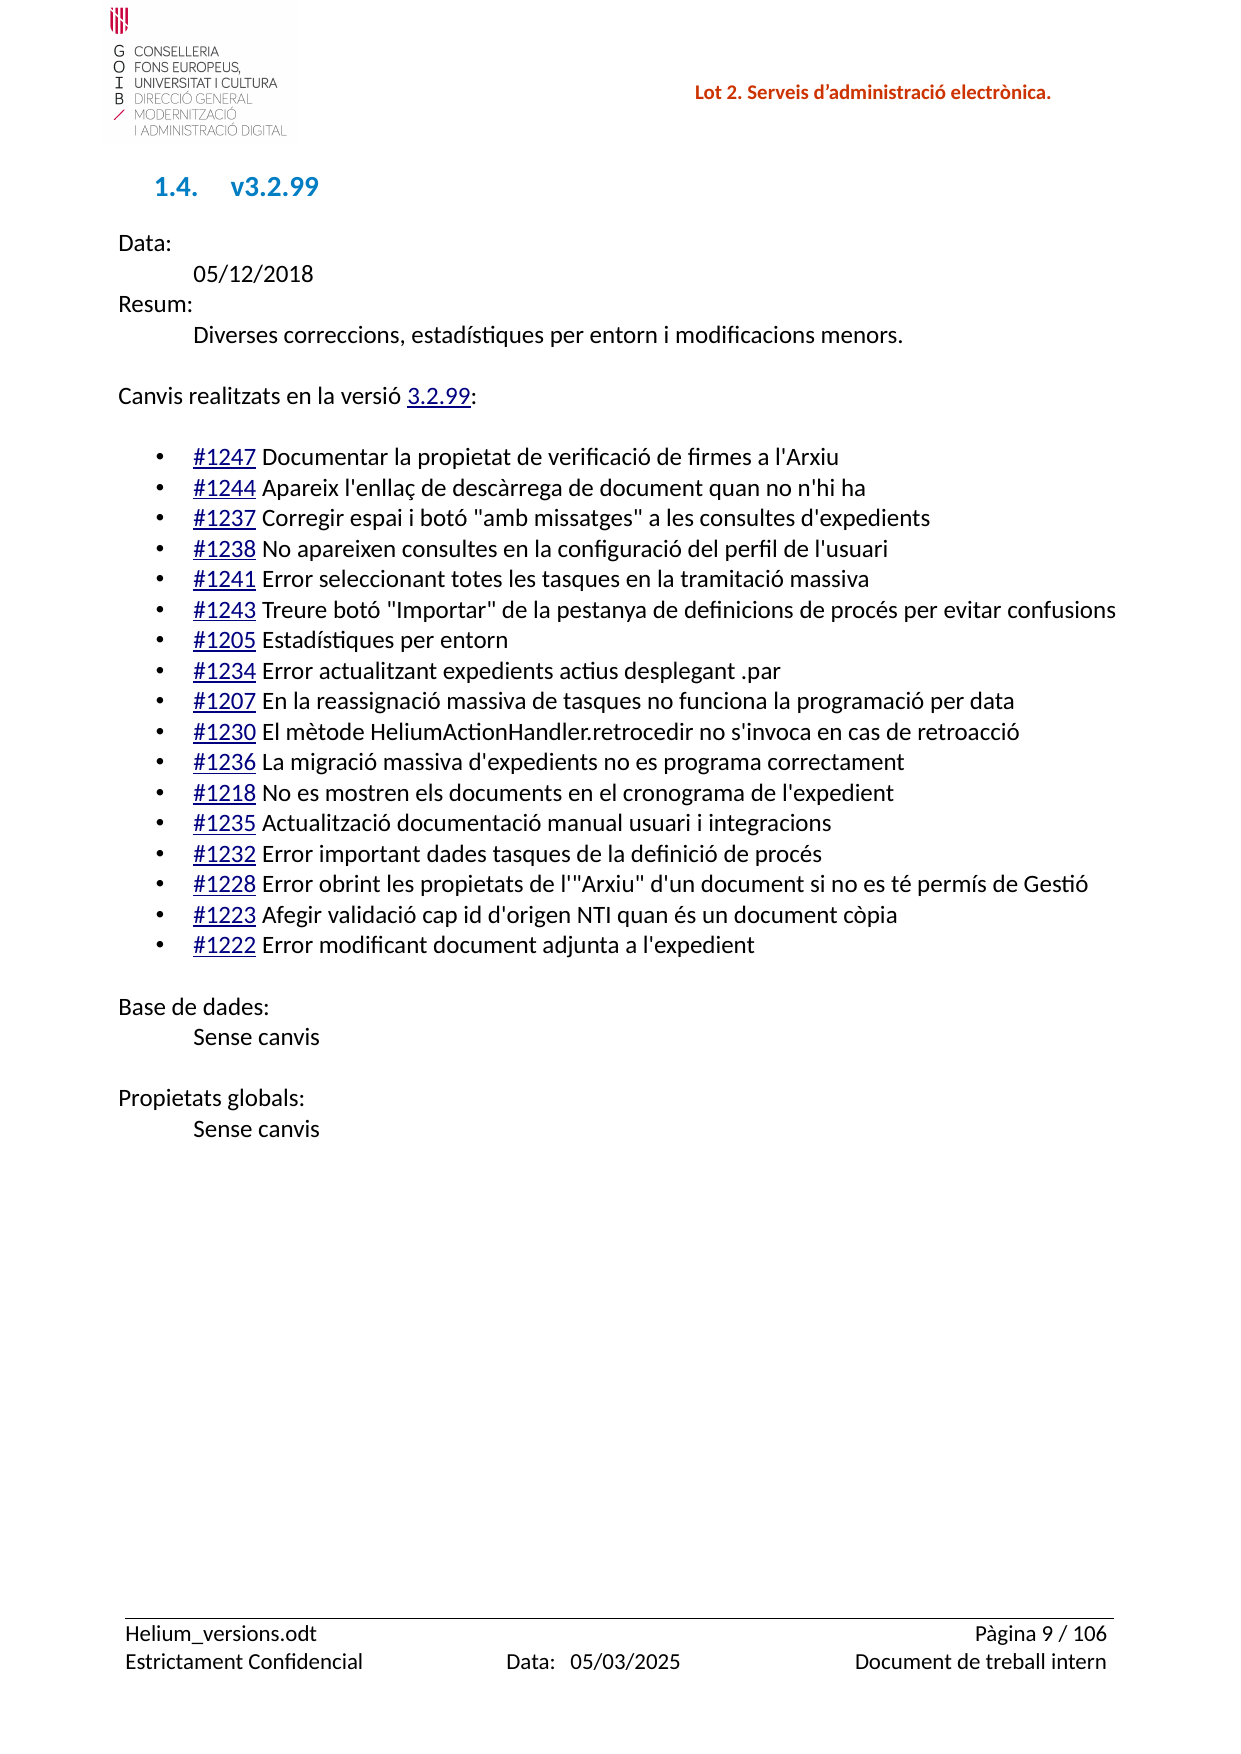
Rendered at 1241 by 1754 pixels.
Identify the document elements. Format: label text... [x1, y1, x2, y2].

text 05/12/2018 [118, 258, 1122, 289]
text Sense canvis [118, 1021, 1122, 1052]
list #1222 Error modificant document adjunta a l'expedient [156, 929, 1122, 960]
text Canvis realitzats en la versió 3.2.99: [118, 380, 1122, 411]
text Base de dades: [118, 991, 1122, 1021]
text Propietats globals: [118, 1082, 1122, 1113]
list #1235 Actualització documentació manual usuari i integracions [156, 807, 1122, 838]
picture [100, 0, 297, 144]
list #1236 La migració massiva d'expedients no es programa correctament [156, 746, 1122, 777]
list #1238 No apareixen consultes en la configuració del perfil de l'usuari [156, 533, 1122, 563]
list #1205 Estadístiques per entorn [156, 624, 1122, 655]
text Data: [118, 228, 1122, 258]
list #1234 Error actualitzant expedients actius desplegant .par [156, 655, 1122, 685]
text Sense canvis [118, 1113, 1122, 1143]
text Diverses correccions, estadístiques per entorn i modificacions menors. [118, 319, 1122, 350]
list #1228 Error obrint les propietats de l'"Arxiu" d'un document si no es té permís de Gestió [156, 868, 1122, 899]
list #1241 Error seleccionant totes les tasques en la tramitació massiva [156, 563, 1122, 594]
list #1232 Error important dades tasques de la definició de procés [156, 838, 1122, 868]
list #1207 En la reassignació massiva de tasques no funciona la programació per data [156, 685, 1122, 716]
list #1244 Apareix l'enllaç de descàrrega de document quan no n'hi ha [156, 472, 1122, 502]
list #1230 El mètode HeliumActionHandler.retrocedir no s'invoca en cas de retroacció [156, 716, 1122, 746]
list #1237 Corregir espai i botó "amb missatges" a les consultes d'expedients [156, 502, 1122, 533]
subtitle v3.2.99 [153, 168, 1122, 204]
list #1243 Treure botó "Importar" de la pestanya de definicions de procés per evitar confusions [156, 594, 1122, 624]
list #1223 Afegir validació cap id d'origen NTI quan és un document còpia [156, 899, 1122, 929]
list #1218 No es mostren els documents en el cronograma de l'expedient [156, 777, 1122, 807]
text Resum: [118, 289, 1122, 319]
list #1247 Documentar la propietat de verificació de firmes a l'Arxiu [156, 441, 1122, 472]
